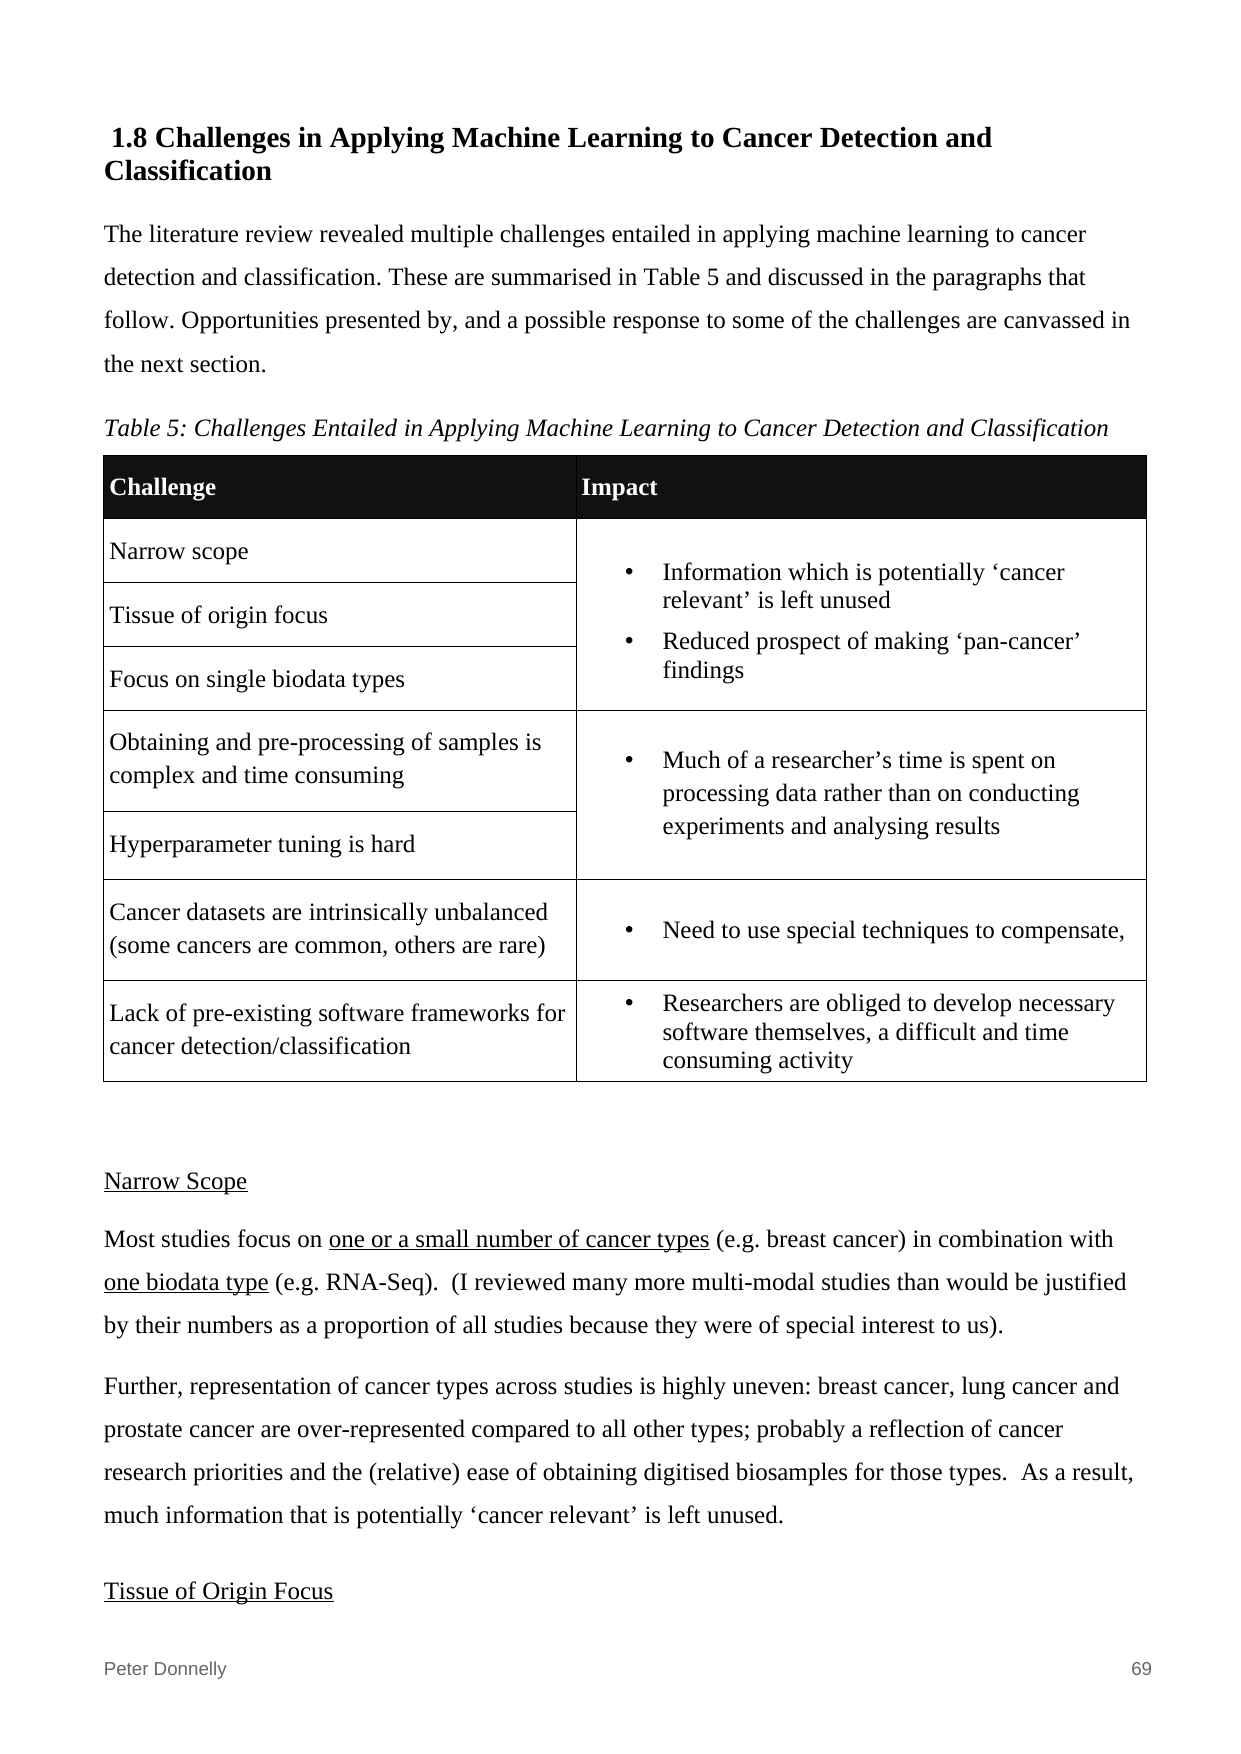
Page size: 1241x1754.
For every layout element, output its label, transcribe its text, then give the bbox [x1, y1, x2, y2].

table_cell Narrow scope [104, 519, 576, 582]
subtitle Challenges in Applying Machine Learning to Cancer Detection and Classification [103, 120, 1146, 187]
table_cell Tissue of origin focus [104, 583, 576, 646]
table_header Challenge [104, 456, 576, 518]
table_cell Much of a researcher’s time is spent on processing data rather than on conducting experiments and analysing results [577, 711, 1146, 879]
text Further, representation of cancer types across studies is highly uneven: breast cancer, lung cancer and prostate cancer are over-represented compared to all other types; probably a reflection of cancer research priorities and the (relative) ease of obtaining digitised biosamples for those types. As a result, much information that is potentially ‘cancer relevant’ is left unused. [103, 1371, 1146, 1529]
text The literature review revealed multiple challenges entailed in applying machine learning to cancer detection and classification. These are summarised in Table 5 and discussed in the paragraphs that follow. Opportunities presented by, and a possible response to some of the challenges are canvassed in the next section. [103, 219, 1146, 377]
text Table 5: Challenges Entailed in Applying Machine Learning to Cancer Detection and Classification [103, 413, 1146, 442]
table_cell Focus on single biodata types [104, 647, 576, 710]
table_cell Researchers are obliged to develop necessary software themselves, a difficult and time consuming activity [577, 981, 1146, 1081]
text Narrow Scope [103, 1166, 1146, 1195]
table_cell Hyperparameter tuning is hard [104, 812, 576, 879]
text Most studies focus on one or a small number of cancer types (e.g. breast cancer) in combination with one biodata type (e.g. RNA-Seq). (I reviewed many more multi-modal studies than would be justified by their numbers as a proportion of all studies because they were of special interest to us). [103, 1224, 1146, 1339]
table_cell Cancer datasets are intrinsically unbalanced (some cancers are common, others are rare) [104, 880, 576, 980]
table_cell Need to use special techniques to compensate, [577, 880, 1146, 980]
table_cell Information which is potentially ‘cancer relevant’ is left unused Reduced prospect of making ‘pan-cancer’ findings [577, 519, 1146, 710]
text Tissue of Origin Focus [103, 1576, 1146, 1605]
table_cell Lack of pre-existing software frameworks for cancer detection/classification [104, 981, 576, 1081]
table_cell Obtaining and pre-processing of samples is complex and time consuming [104, 711, 576, 811]
table_header Impact [577, 456, 1146, 518]
